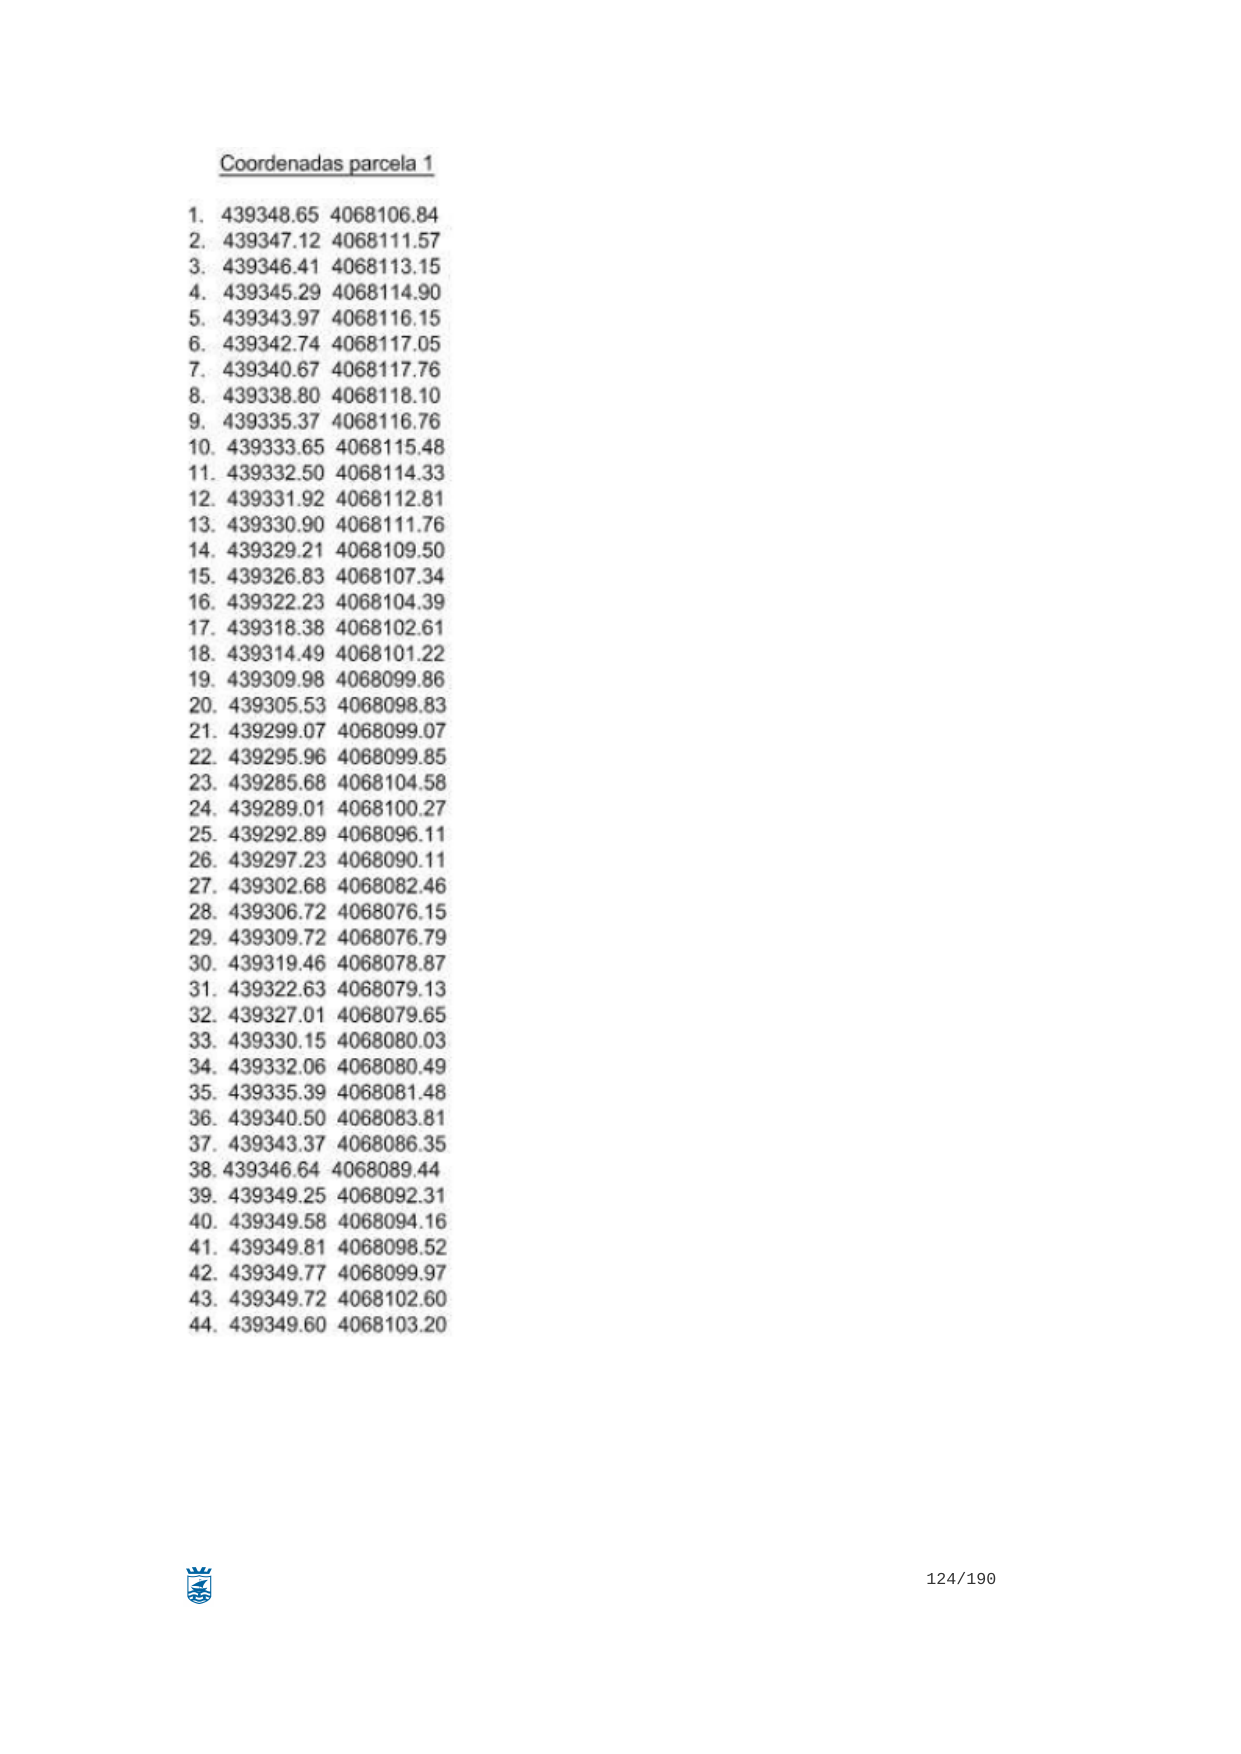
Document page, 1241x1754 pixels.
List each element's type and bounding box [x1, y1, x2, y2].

picture [183, 147, 480, 1340]
picture [183, 1562, 214, 1607]
